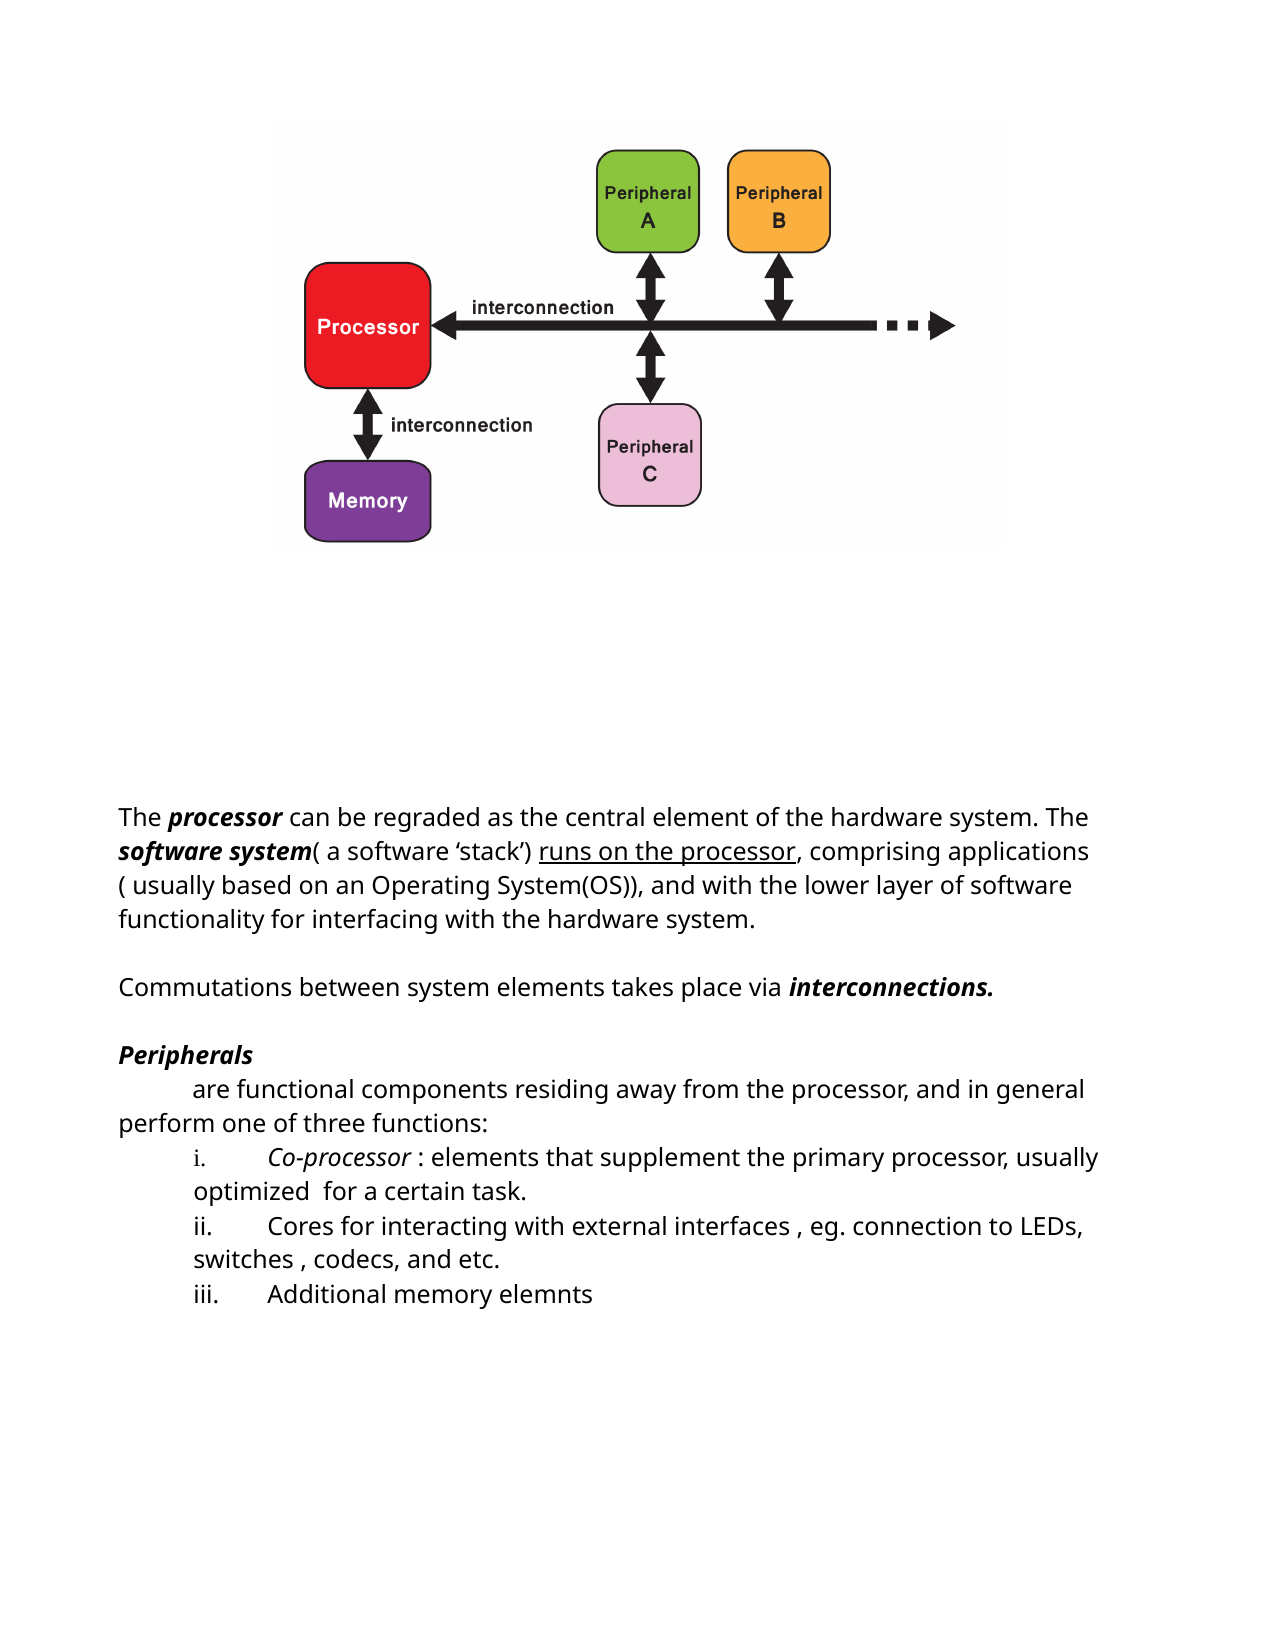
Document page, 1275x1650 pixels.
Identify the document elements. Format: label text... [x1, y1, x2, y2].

list Additional memory elemnts [193, 1276, 1157, 1310]
text The processor can be regraded as the central element of the hardware system. The software system( a software ‘stack’) runs on the processor, comprising applications ( usually based on an Operating System(OS)), and with the lower layer of software functionality for interfacing with the hardware system. [118, 799, 1157, 936]
text are functional components residing away from the processor, and in general perform one of three functions: [118, 1072, 1157, 1140]
list Cores for interacting with external interfaces , eg. connection to LEDs, switches , codecs, and etc. [193, 1208, 1157, 1276]
list Co-processor : elements that supplement the primary processor, usually optimized for a certain task. [193, 1140, 1157, 1208]
text Peripherals [118, 1038, 1157, 1072]
picture [270, 118, 1005, 550]
text Commutations between system elements takes place via interconnections. [118, 970, 1157, 1004]
